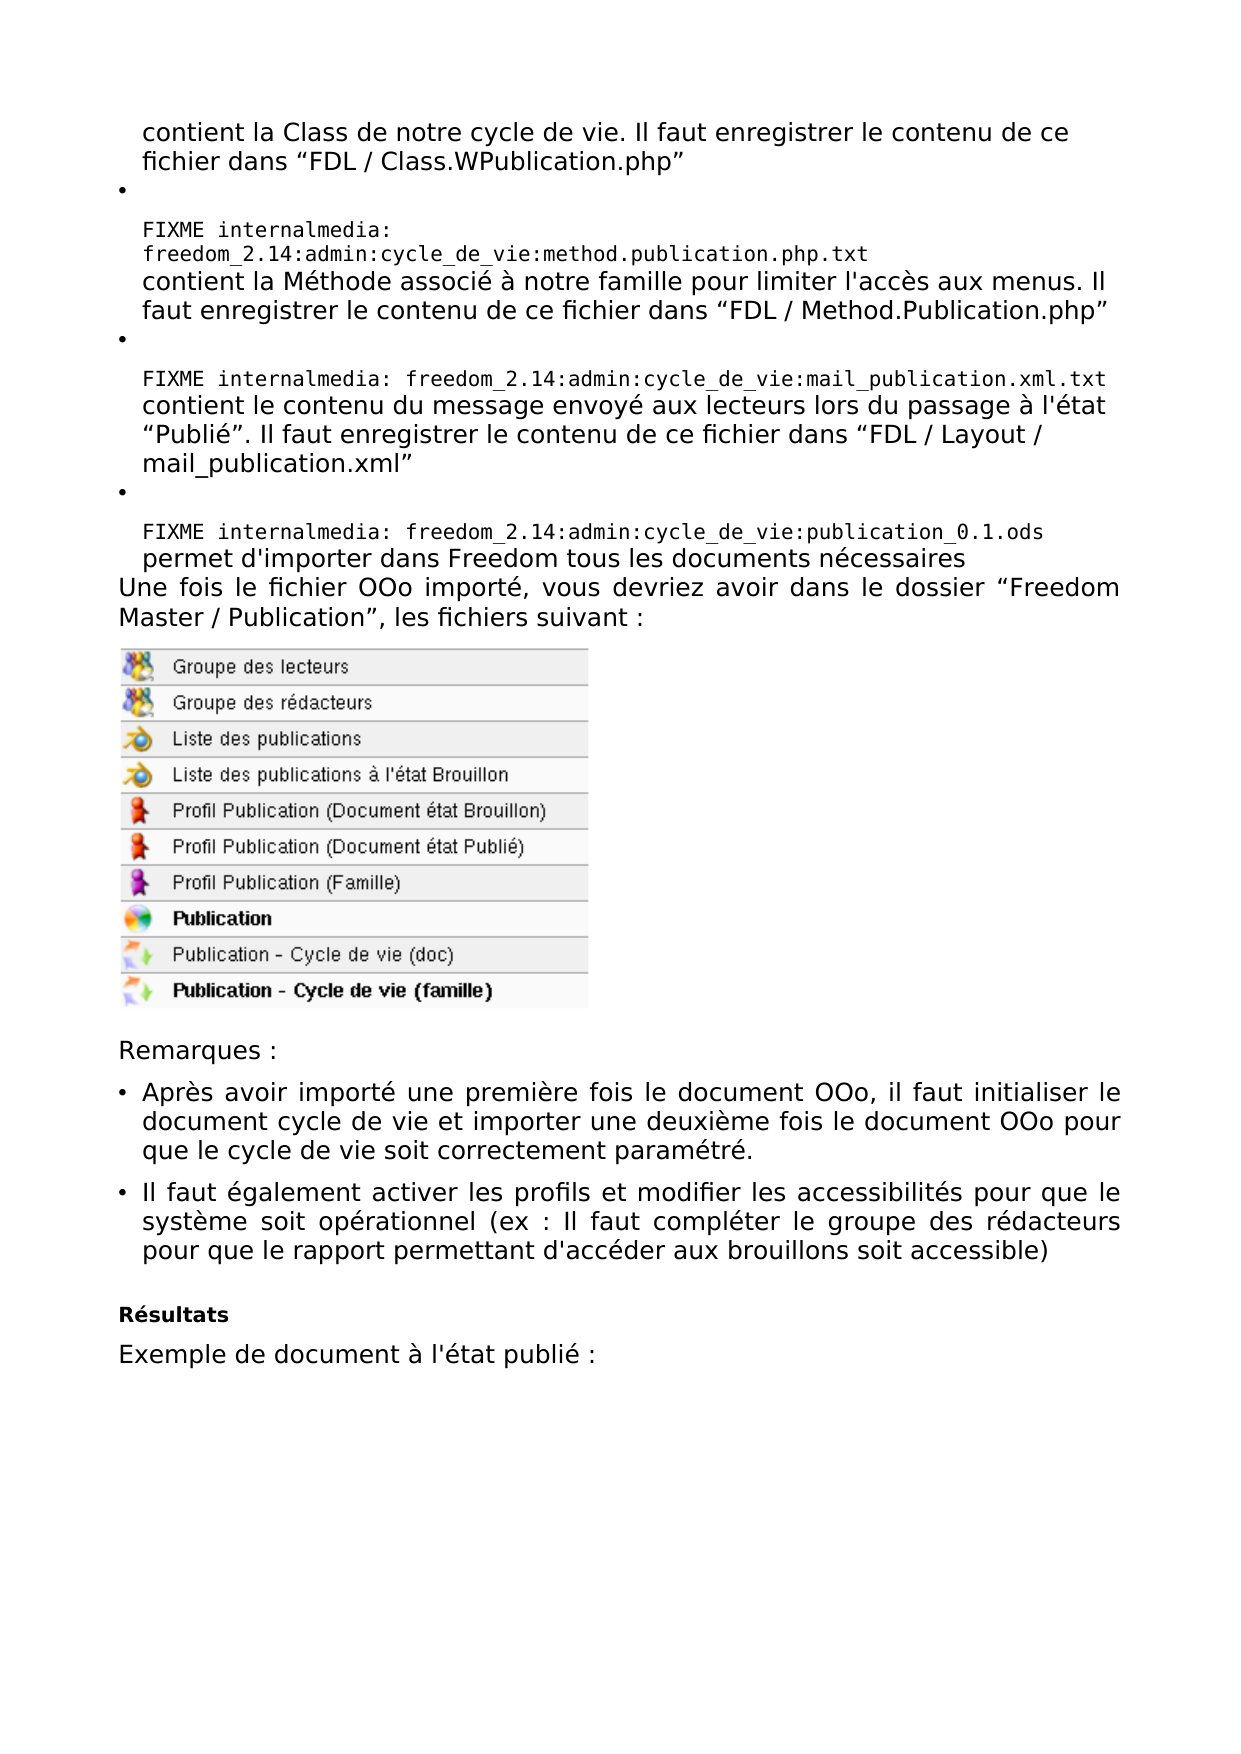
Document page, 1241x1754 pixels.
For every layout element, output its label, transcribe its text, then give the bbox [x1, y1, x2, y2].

text Remarques : [118, 1037, 1122, 1066]
list FIXME internalmedia: freedom_2.14:admin:cycle_de_vie:method.publication.php.txt [118, 218, 1122, 267]
subtitle Résultats [118, 1303, 1122, 1327]
list FIXME internalmedia: freedom_2.14:admin:cycle_de_vie:publication_0.1.ods [118, 520, 1122, 544]
list contient le contenu du message envoyé aux lecteurs lors du passage à l'état “Publié”. Il faut enregistrer le contenu de ce fichier dans “FDL / Layout / mail_publication.xml” [118, 391, 1122, 478]
text Exemple de document à l'état publié : [118, 1340, 1122, 1369]
picture [118, 644, 589, 1024]
text Une fois le fichier OOo importé, vous devriez avoir dans le dossier “Freedom Master / Publication”, les fichiers suivant : [118, 573, 1122, 632]
list Après avoir importé une première fois le document OOo, il faut initialiser le document cycle de vie et importer une deuxième fois le document OOo pour que le cycle de vie soit correctement paramétré. [118, 1078, 1122, 1166]
list contient la Class de notre cycle de vie. Il faut enregistrer le contenu de ce fichier dans “FDL / Class.WPublication.php” [118, 118, 1122, 176]
list permet d'importer dans Freedom tous les documents nécessaires [118, 544, 1122, 573]
list Il faut également activer les profils et modifier les accessibilités pour que le système soit opérationnel (ex : Il faut compléter le groupe des rédacteurs pour que le rapport permettant d'accéder aux brouillons soit accessible) [118, 1178, 1122, 1266]
list contient la Méthode associé à notre famille pour limiter l'accès aux menus. Il faut enregistrer le contenu de ce fichier dans “FDL / Method.Publication.php” [118, 267, 1122, 325]
list FIXME internalmedia: freedom_2.14:admin:cycle_de_vie:mail_publication.xml.txt [118, 367, 1122, 391]
